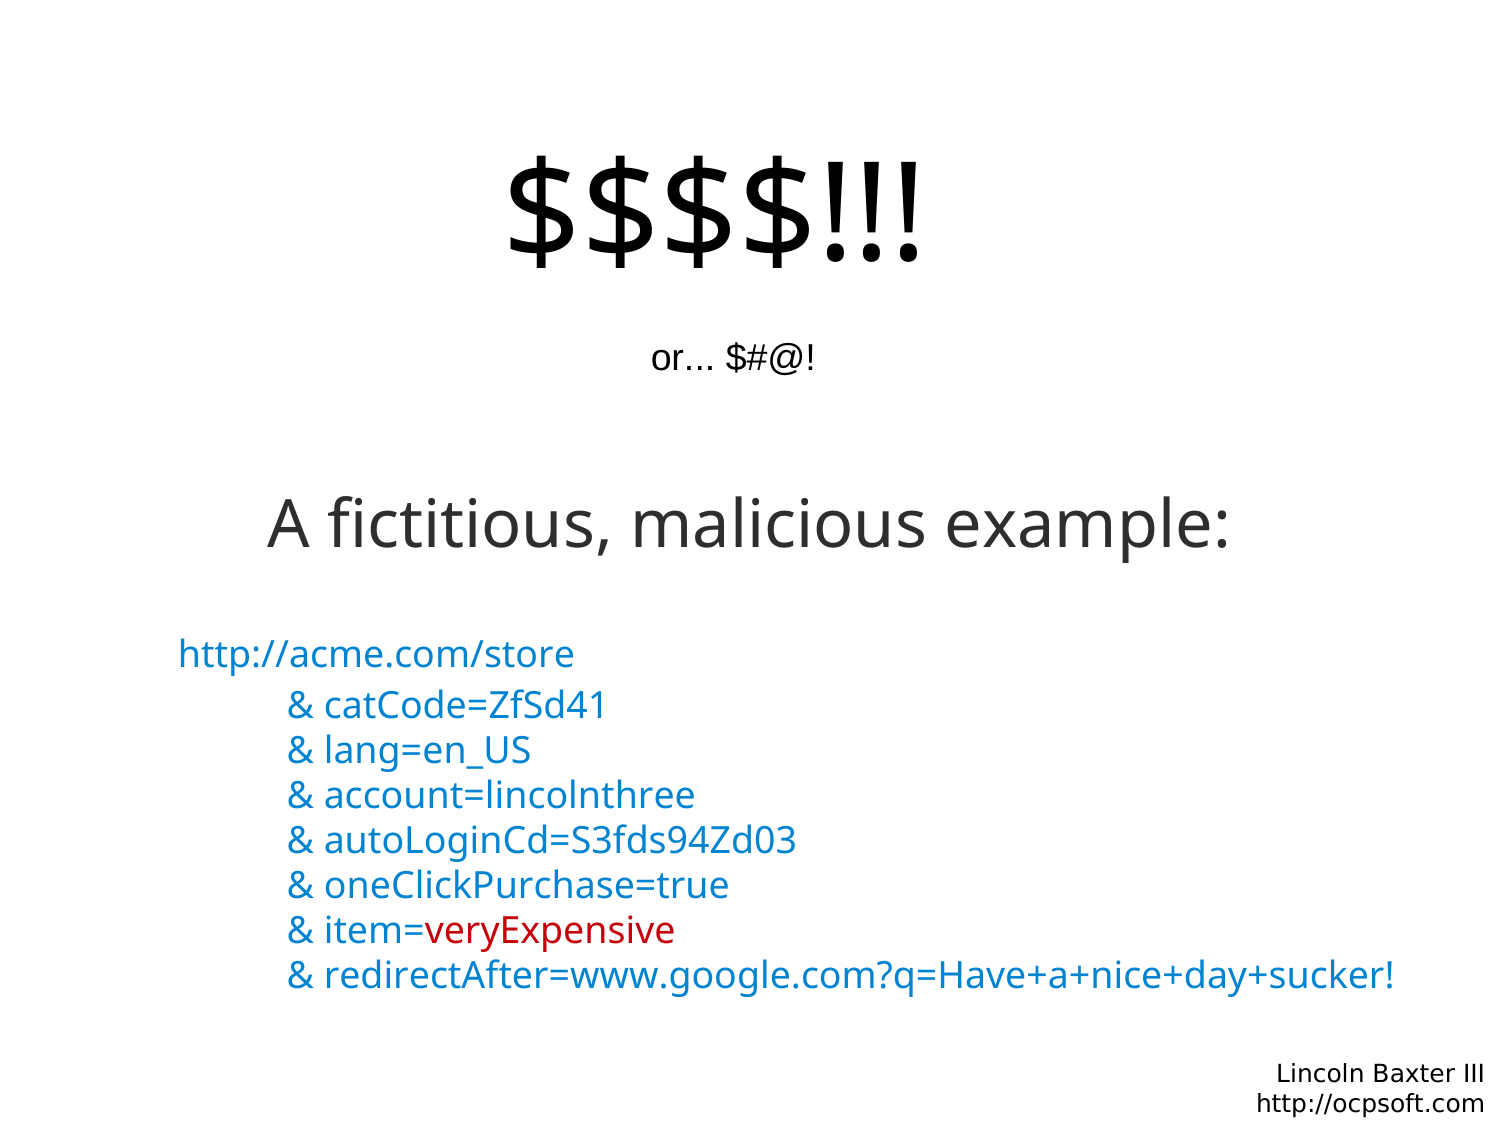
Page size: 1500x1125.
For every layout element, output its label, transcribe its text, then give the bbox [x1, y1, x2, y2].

text_box http://acme.com/store & catCode=ZfSd41 & lang=en_US & account=lincolnthree & autoLoginCd=S3fds94Zd03 & oneClickPurchase=true & item=veryExpensive & redirectAfter=www.google.com?q=Have+a+nice+day+sucker! [150, 622, 1426, 1003]
text_box $$$$!!! or... $#@! [358, 115, 1109, 386]
subtitle A fictitious, malicious example: [75, 119, 1425, 923]
